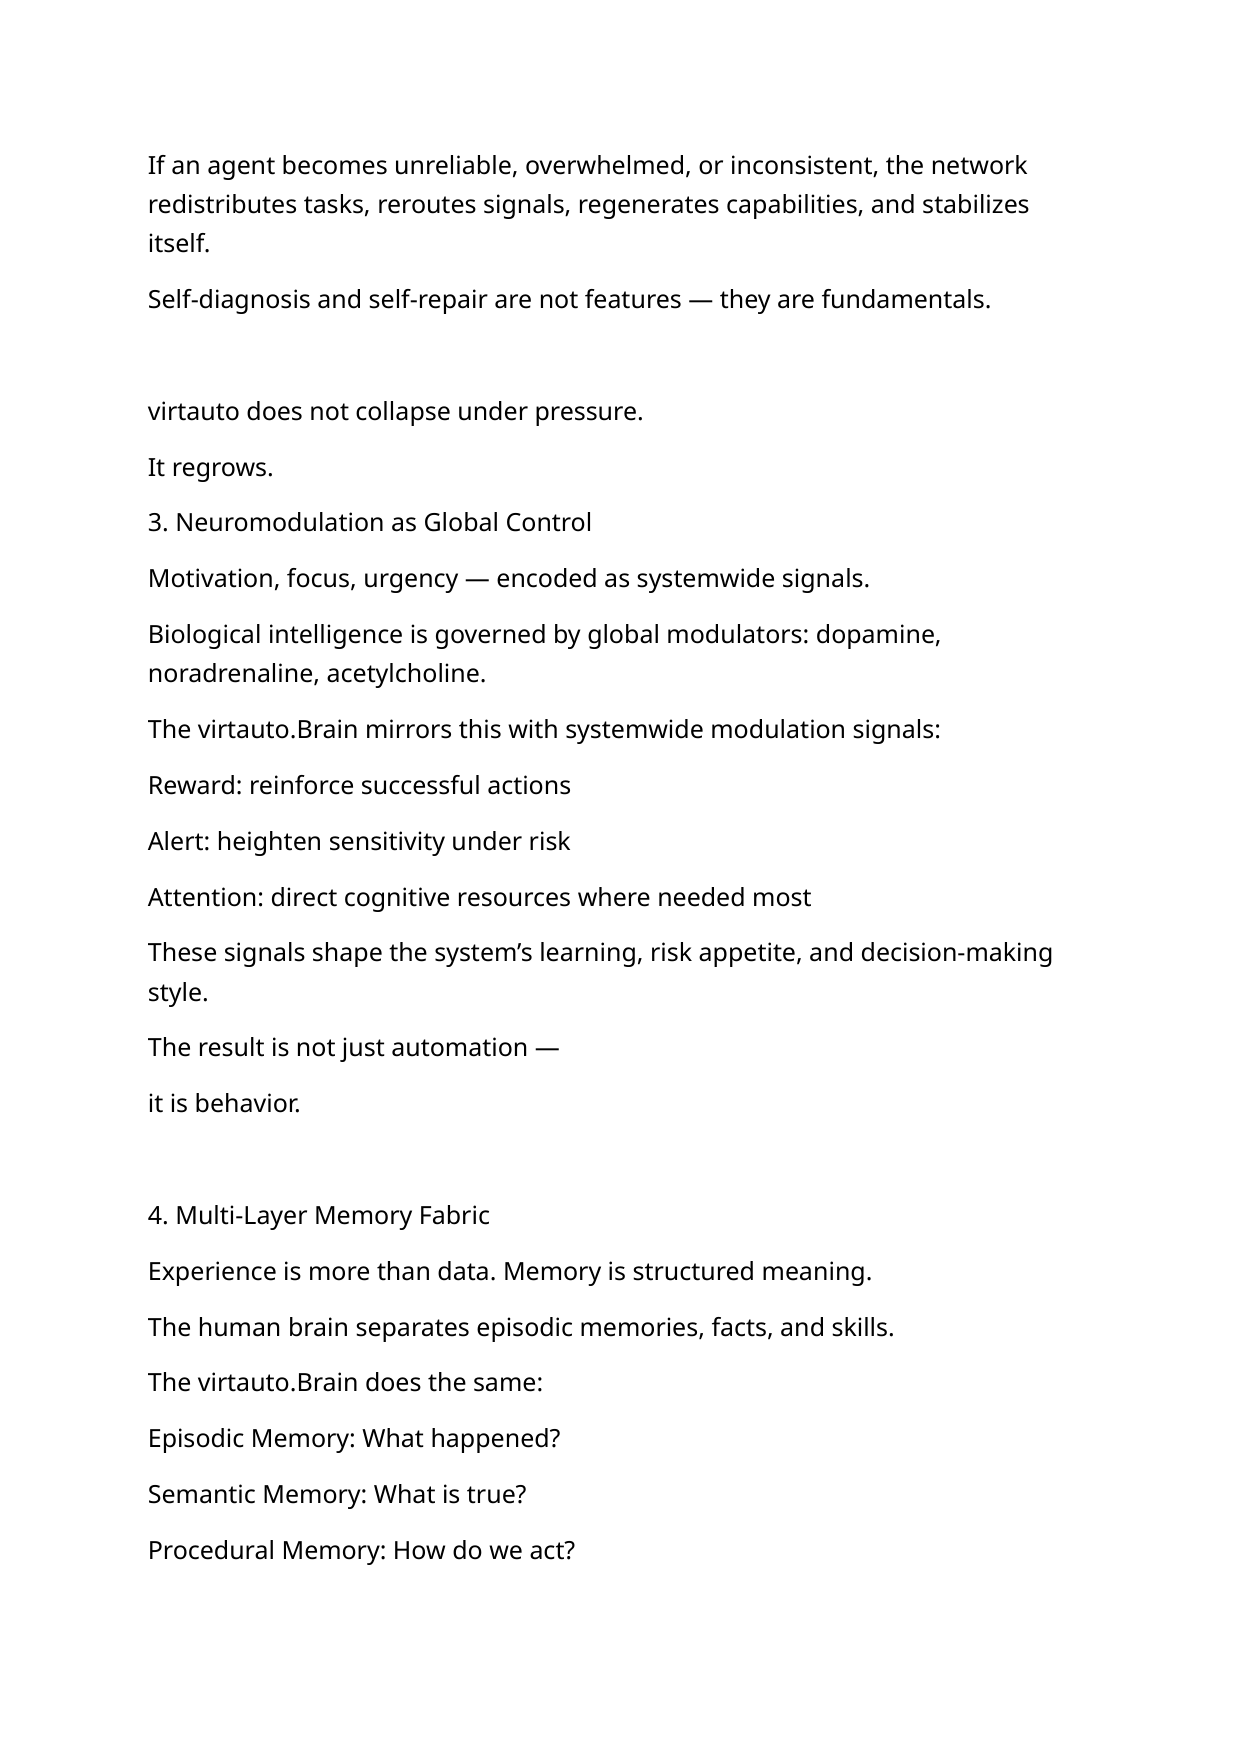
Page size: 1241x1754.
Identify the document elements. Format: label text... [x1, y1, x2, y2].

text Motivation, focus, urgency — encoded as systemwide signals. [148, 561, 1093, 595]
text Self-diagnosis and self-repair are not features — they are fundamentals. [148, 282, 1093, 316]
text Procedural Memory: How do we act? [148, 1533, 1093, 1567]
text 3. Neuromodulation as Global Control [148, 505, 1093, 539]
text These signals shape the system’s learning, risk appetite, and decision-making style. [148, 935, 1093, 1008]
text Alert: heighten sensitivity under risk [148, 823, 1093, 857]
text virtauto does not collapse under pressure. [148, 393, 1093, 427]
text If an agent becomes unreliable, overwhelmed, or inconsistent, the network redistributes tasks, reroutes signals, regenerates capabilities, and stabilizes itself. [148, 148, 1093, 260]
text Semantic Memory: What is true? [148, 1477, 1093, 1511]
text Attention: direct cognitive resources where needed most [148, 879, 1093, 913]
text The virtauto.Brain does the same: [148, 1365, 1093, 1399]
text It regrows. [148, 449, 1093, 483]
text The result is not just automation — [148, 1030, 1093, 1064]
text 4. Multi-Layer Memory Fabric [148, 1198, 1093, 1232]
text The human brain separates episodic memories, facts, and skills. [148, 1309, 1093, 1343]
text The virtauto.Brain mirrors this with systemwide modulation signals: [148, 712, 1093, 746]
text Experience is more than data. Memory is structured meaning. [148, 1253, 1093, 1287]
text Biological intelligence is governed by global modulators: dopamine, noradrenaline, acetylcholine. [148, 617, 1093, 690]
text Episodic Memory: What happened? [148, 1421, 1093, 1455]
text it is behavior. [148, 1086, 1093, 1120]
text Reward: reinforce successful actions [148, 768, 1093, 802]
